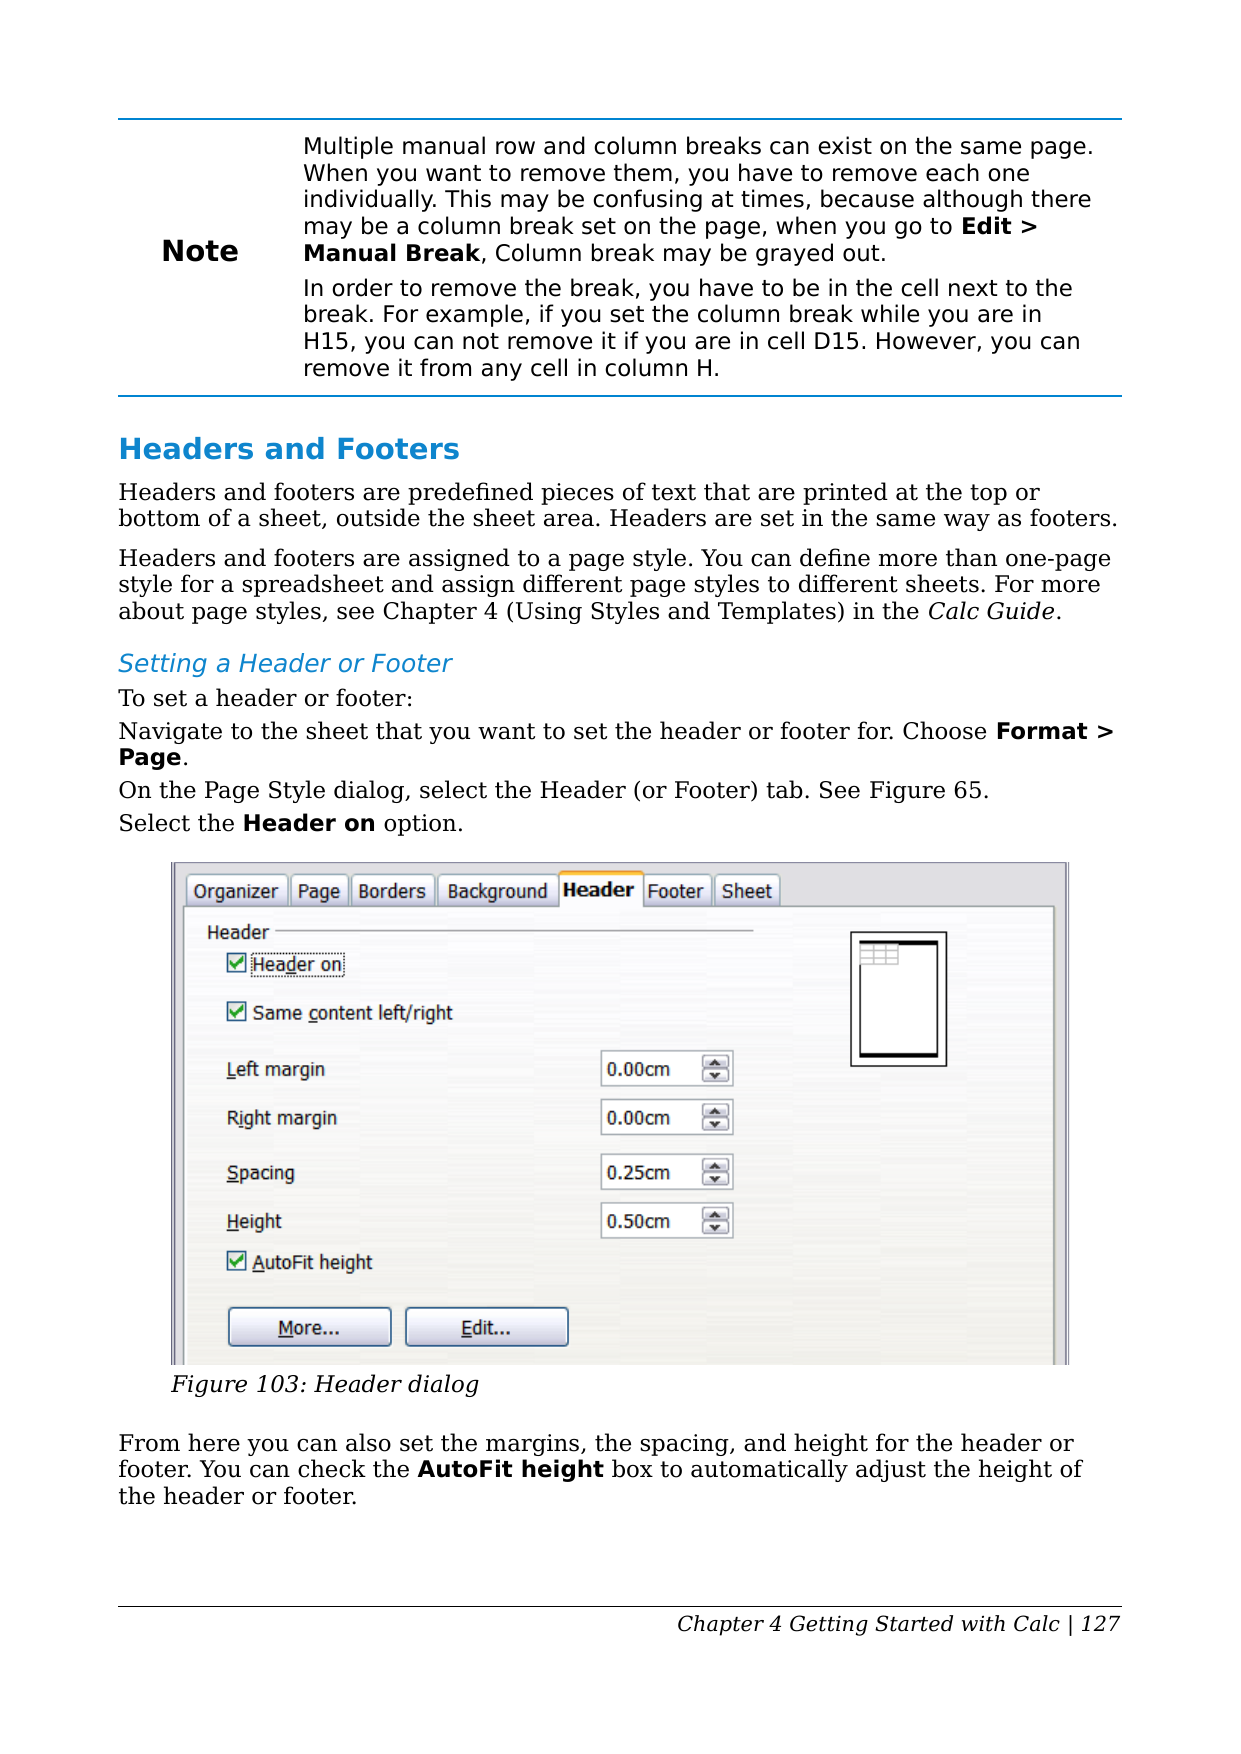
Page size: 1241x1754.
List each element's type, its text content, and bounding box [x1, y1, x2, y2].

table_header Multiple manual row and column breaks can exist on the same page. When you want to remove them, you have to remove each one individually. This may be confusing at times, because although there may be a column break set on the page, when you go to Edit > Manual Break, Column break may be grayed out. In order to remove the break, you have to be in the cell next to the break. For example, if you set the column break while you are in H15, you can not remove it if you are in cell D15. However, you can remove it from any cell in column H. [281, 120, 1122, 394]
text Select the Header on option. [118, 810, 1122, 837]
subtitle Headers and Footers [118, 433, 1122, 467]
text Figure 103: Header dialog [171, 1371, 1069, 1398]
text On the Page Style dialog, select the Header (or Footer) tab. See Figure 65. [118, 777, 1122, 804]
table_header Note [118, 120, 281, 394]
text From here you can also set the margins, the spacing, and height for the header or footer. You can check the AutoFit height box to automatically adjust the height of the header or footer. [118, 1430, 1122, 1510]
text Headers and footers are assigned to a page style. You can define more than one-page style for a spreadsheet and assign different page styles to different sheets. For more about page styles, see Chapter 4 (Using Styles and Templates) in the Calc Guide. [118, 545, 1122, 625]
text Navigate to the sheet that you want to set the header or footer for. Choose Format > Page. [118, 718, 1122, 771]
picture [171, 862, 1070, 1365]
text Headers and footers are predefined pieces of text that are printed at the top or bottom of a sheet, outside the sheet area. Headers are set in the same way as footers. [118, 479, 1122, 532]
list To set a header or footer: [118, 685, 1122, 711]
subtitle Setting a Header or Footer [118, 649, 1122, 678]
